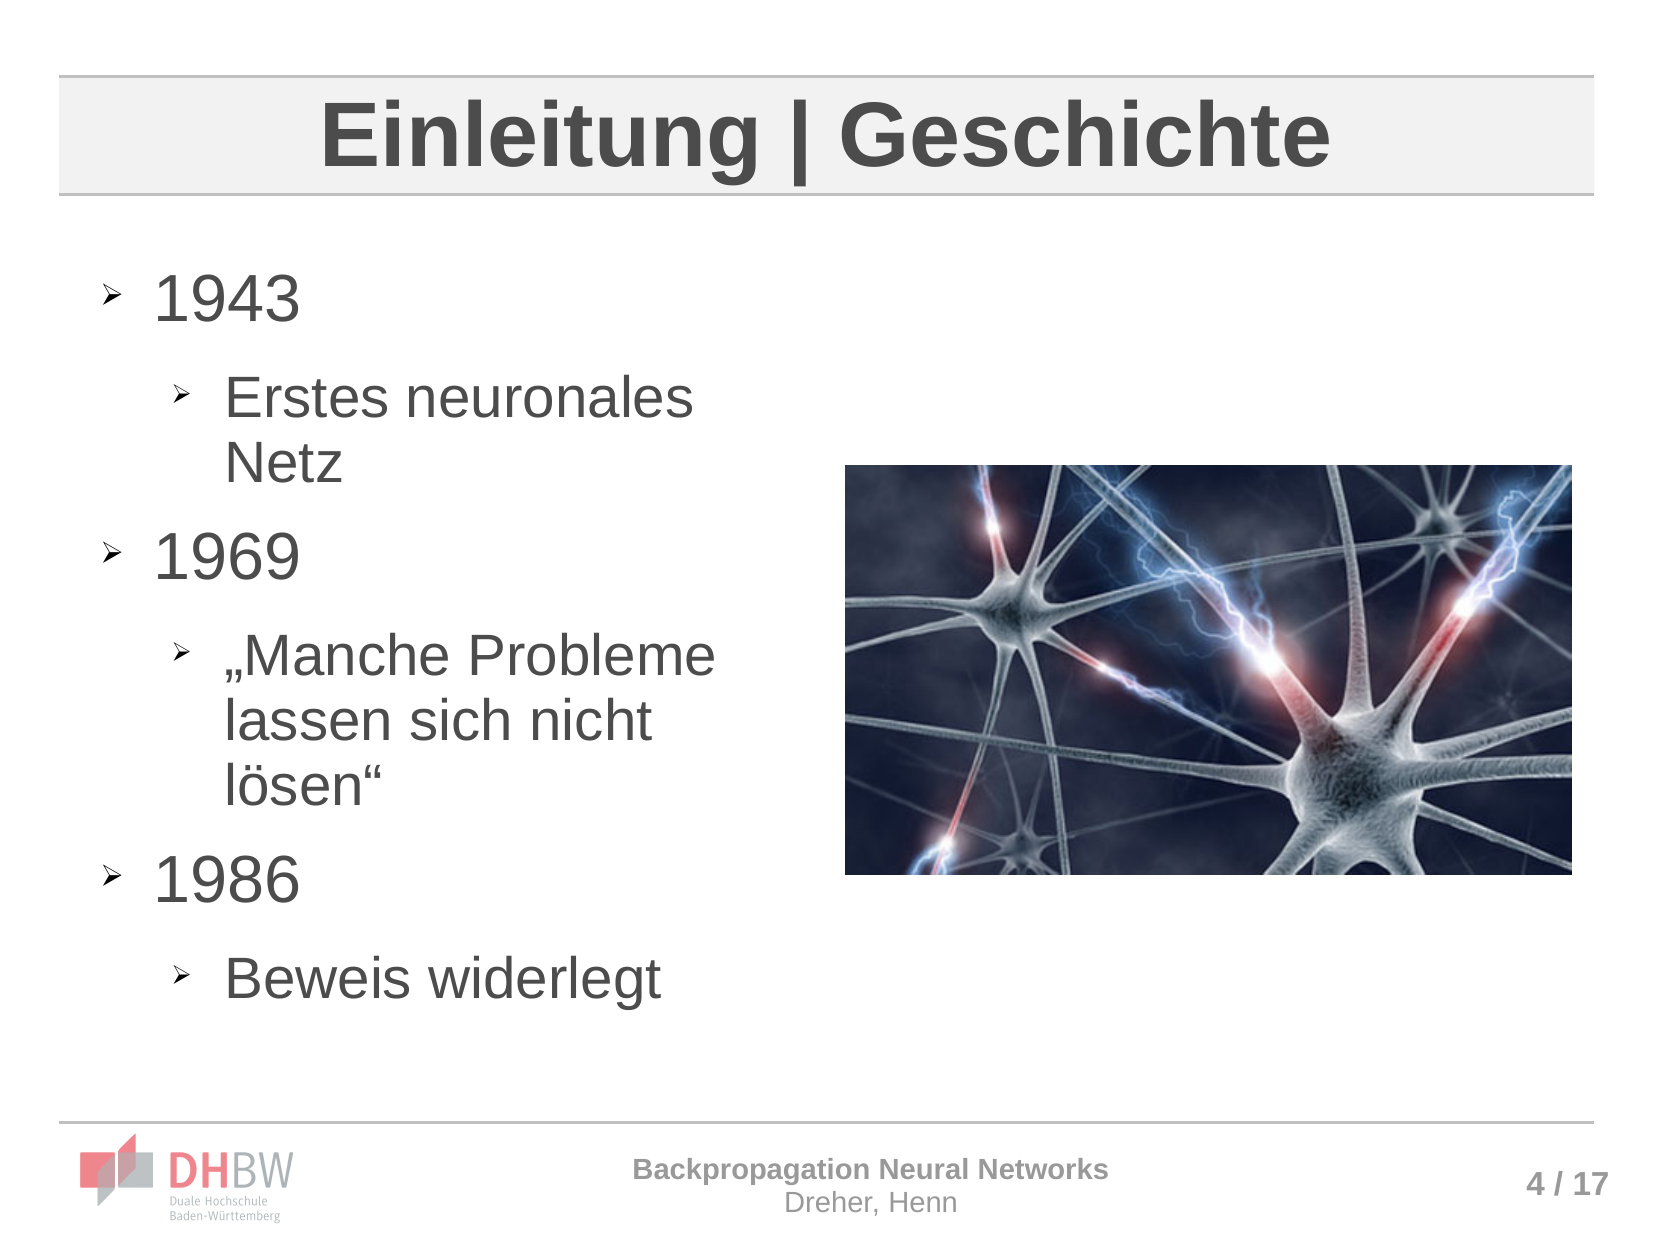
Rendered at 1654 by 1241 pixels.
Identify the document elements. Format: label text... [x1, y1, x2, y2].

picture [78, 1133, 296, 1225]
title Einleitung | Geschichte [59, 31, 1595, 239]
picture [845, 465, 1572, 875]
list 1943 Erstes neuronales Netz 1969 „Manche Probleme lassen sich nicht lösen“ 1986 Beweis widerlegt [82, 260, 809, 1080]
